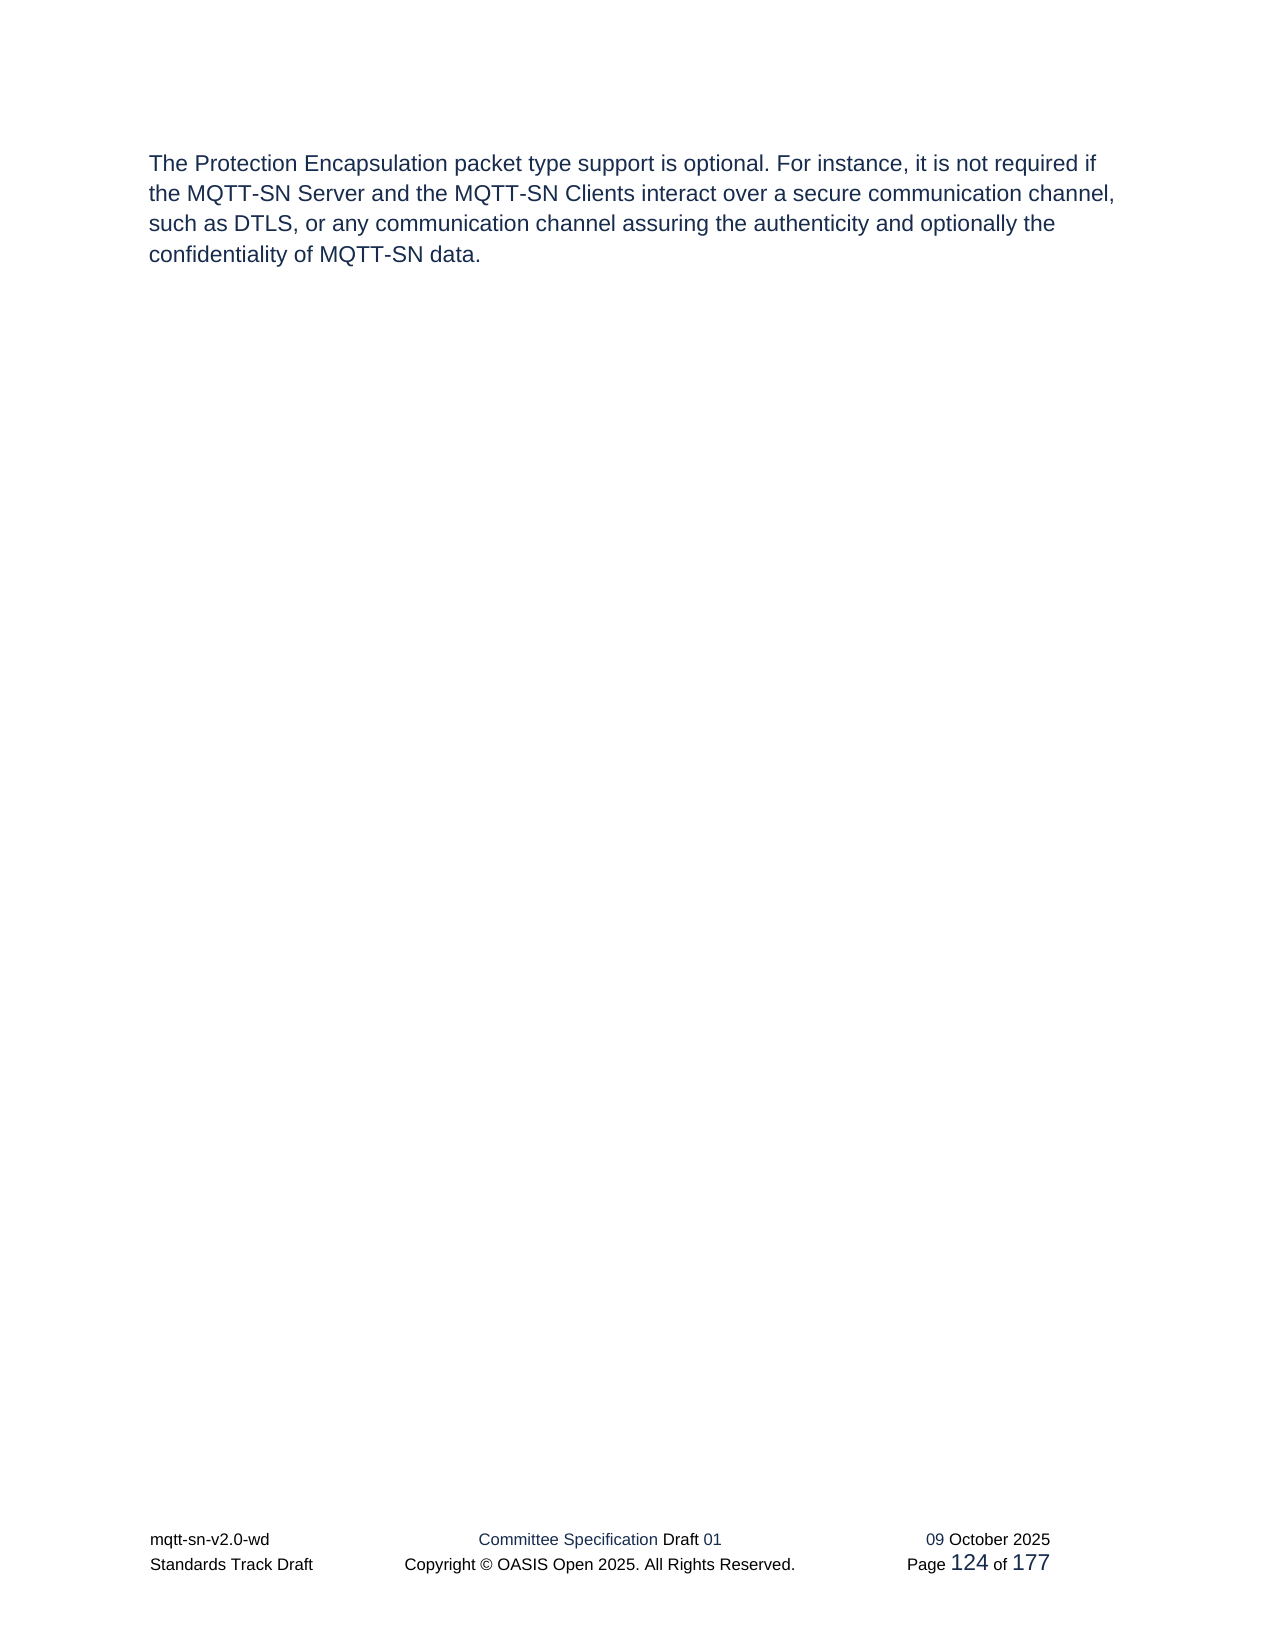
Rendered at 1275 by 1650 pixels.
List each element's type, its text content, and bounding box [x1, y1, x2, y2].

text The Protection Encapsulation packet type support is optional. For instance, it is not required if the MQTT-SN Server and the MQTT-SN Clients interact over a secure communication channel, such as DTLS, or any communication channel assuring the authenticity and optionally the confidentiality of MQTT-SN data. [148, 150, 1124, 267]
